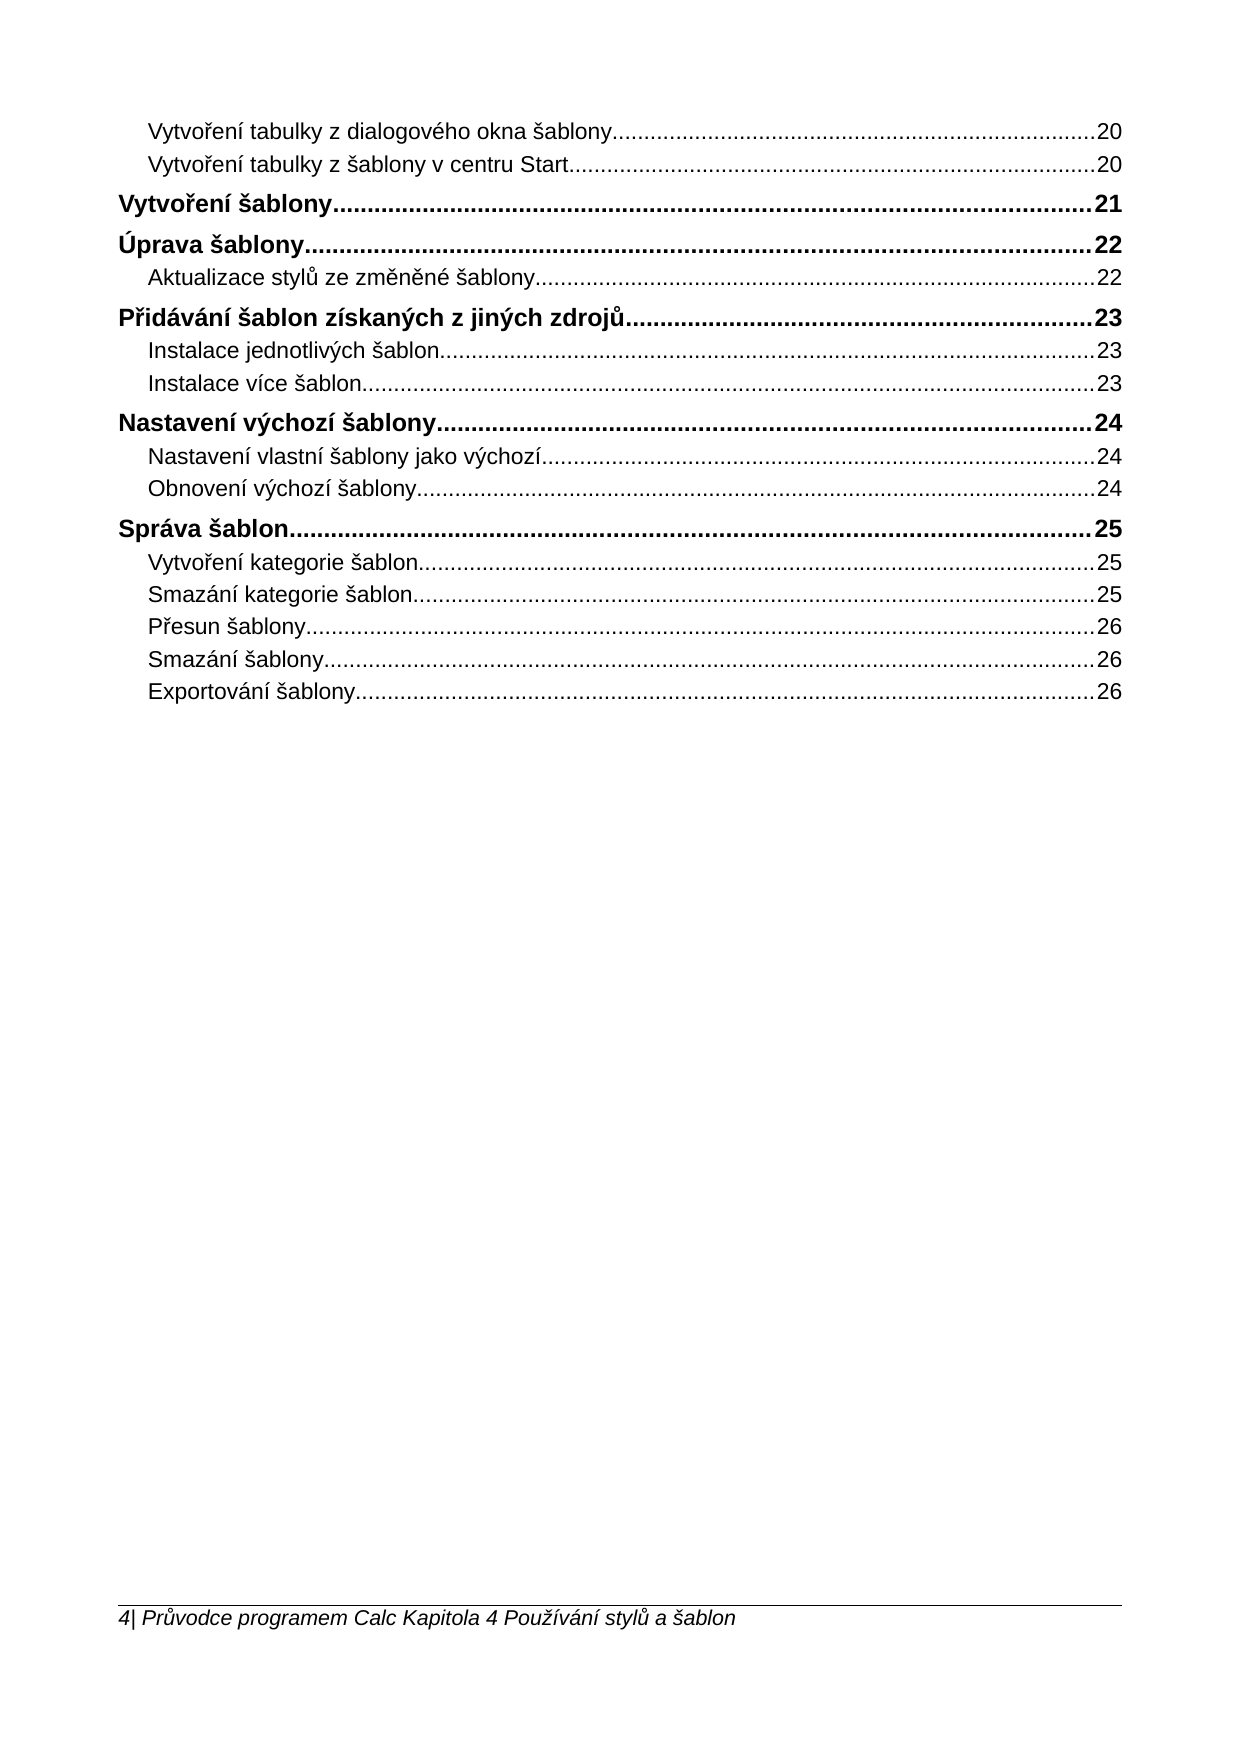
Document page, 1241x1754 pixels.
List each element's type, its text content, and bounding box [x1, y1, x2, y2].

text Obnovení výchozí šablony 24 [148, 475, 1122, 502]
text Instalace více šablon 23 [148, 370, 1122, 396]
text Vytvoření kategorie šablon 25 [148, 548, 1122, 575]
text Správa šablon 25 [118, 514, 1122, 542]
text Úprava šablony 22 [118, 229, 1122, 258]
text Vytvoření šablony 21 [118, 189, 1122, 218]
text Instalace jednotlivých šablon 23 [148, 337, 1122, 364]
text Přidávání šablon získaných z jiných zdrojů 23 [118, 303, 1122, 331]
text Smazání kategorie šablon 25 [148, 581, 1122, 607]
text Nastavení výchozí šablony 24 [118, 408, 1122, 437]
text Aktualizace stylů ze změněné šablony 22 [148, 264, 1122, 291]
text Přesun šablony 26 [148, 613, 1122, 640]
text Exportování šablony 26 [148, 678, 1122, 704]
text Vytvoření tabulky z šablony v centru Start 20 [148, 151, 1122, 177]
text Smazání šablony 26 [148, 646, 1122, 672]
text Nastavení vlastní šablony jako výchozí 24 [148, 443, 1122, 469]
text Vytvoření tabulky z dialogového okna šablony 20 [148, 118, 1122, 144]
